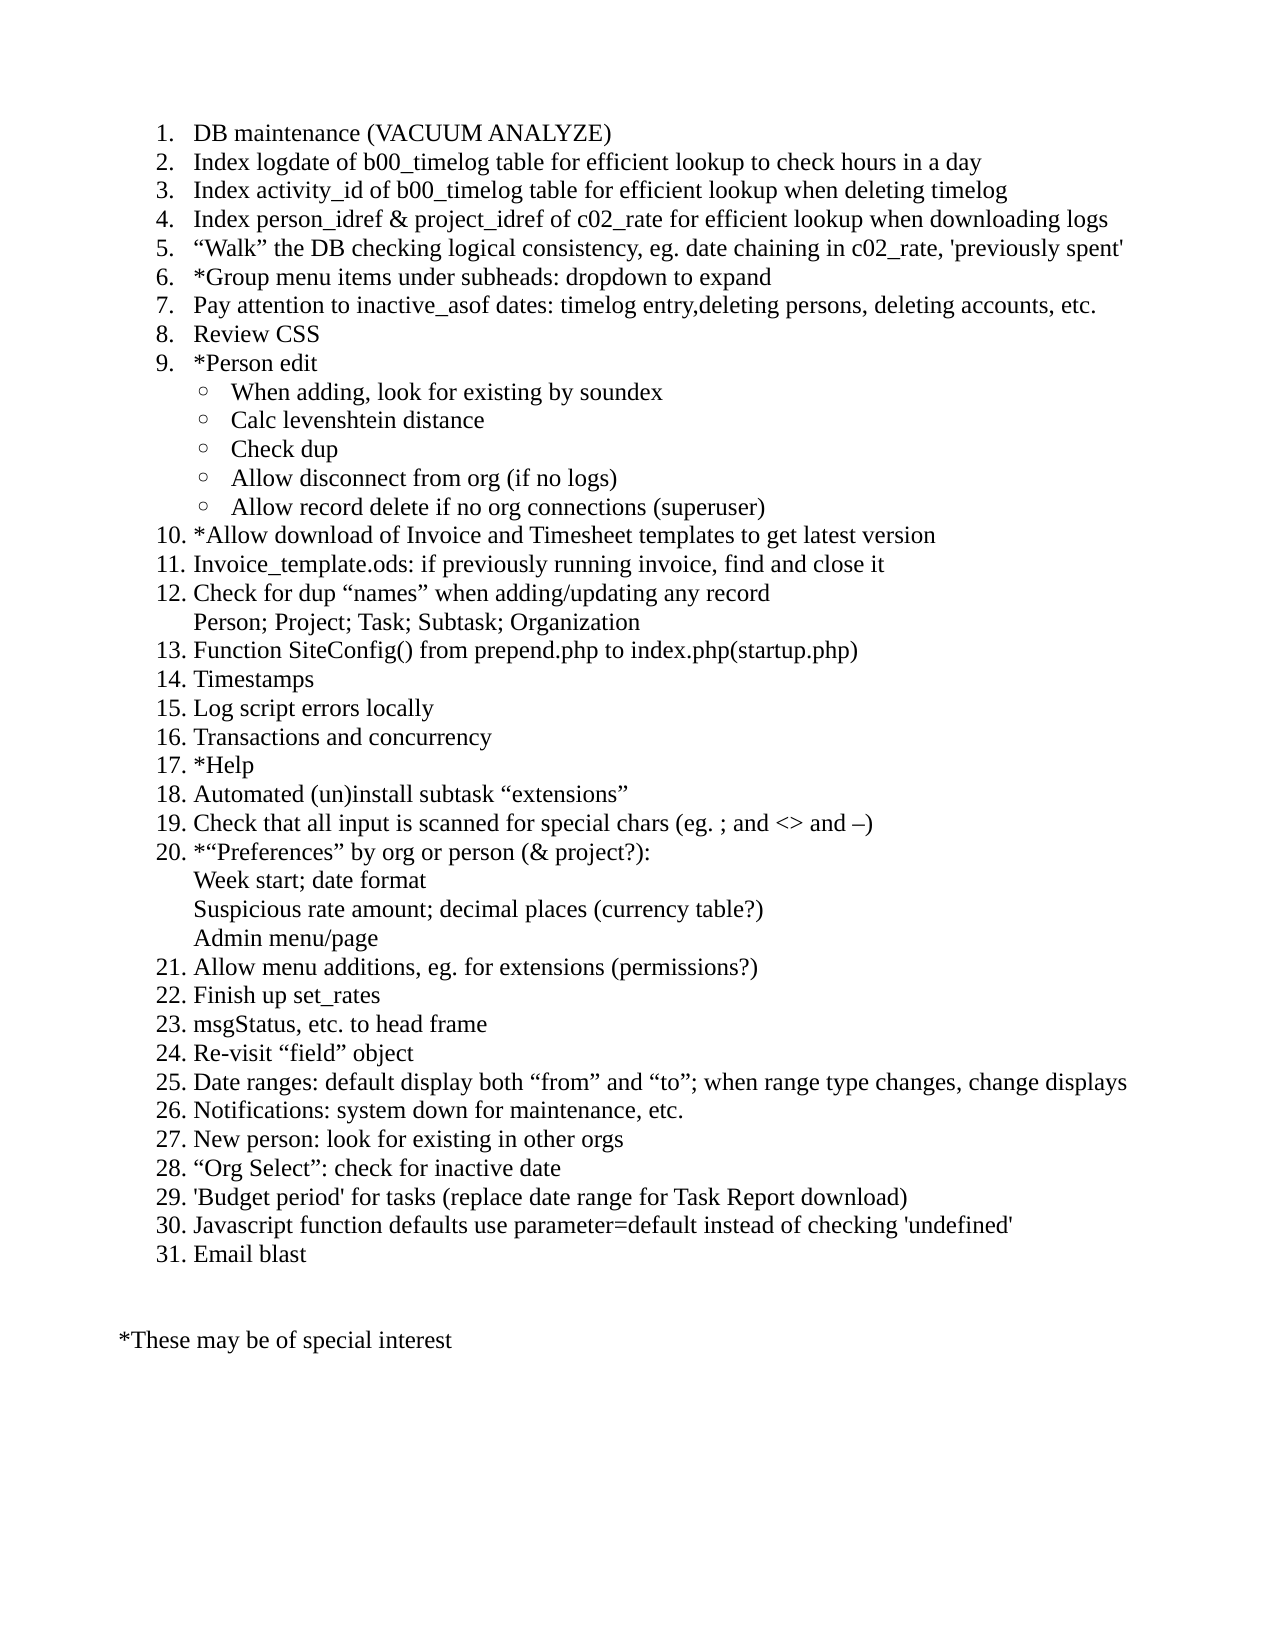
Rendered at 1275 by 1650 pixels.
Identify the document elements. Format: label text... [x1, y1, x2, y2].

list DB maintenance (VACUUM ANALYZE) [156, 118, 1157, 147]
list Date ranges: default display both “from” and “to”; when range type changes, change displays [156, 1067, 1157, 1096]
list Log script errors locally [156, 693, 1157, 722]
list When adding, look for existing by soundex [193, 377, 1157, 406]
list Pay attention to inactive_asof dates: timelog entry,deleting persons, deleting accounts, etc. [156, 291, 1157, 319]
list Allow disconnect from org (if no logs) [193, 463, 1157, 492]
list Suspicious rate amount; decimal places (currency table?) Admin menu/page [156, 894, 1157, 952]
list *Help [156, 751, 1157, 779]
list Notifications: system down for maintenance, etc. [156, 1096, 1157, 1124]
list New person: look for existing in other orgs [156, 1124, 1157, 1153]
list msgStatus, etc. to head frame [156, 1009, 1157, 1038]
list Check dup [193, 434, 1157, 463]
list Week start; date format [156, 866, 1157, 894]
list Transactions and concurrency [156, 722, 1157, 751]
list *Allow download of Invoice and Timesheet templates to get latest version [156, 521, 1157, 549]
list *“Preferences” by org or person (& project?): [156, 837, 1157, 866]
list Javascript function defaults use parameter=default instead of checking 'undefined' [156, 1211, 1157, 1239]
list *Group menu items under subheads: dropdown to expand [156, 262, 1157, 291]
list “Walk” the DB checking logical consistency, eg. date chaining in c02_rate, 'previously spent' [156, 233, 1157, 262]
list Allow menu additions, eg. for extensions (permissions?) [156, 952, 1157, 981]
list Re-visit “field” object [156, 1038, 1157, 1067]
list Function SiteConfig() from prepend.php to index.php(startup.php) [156, 636, 1157, 664]
list “Org Select”: check for inactive date [156, 1153, 1157, 1182]
list *Person edit [156, 348, 1157, 377]
list Review CSS [156, 319, 1157, 348]
list 'Budget period' for tasks (replace date range for Task Report download) [156, 1182, 1157, 1211]
list Timestamps [156, 664, 1157, 693]
list Index logdate of b00_timelog table for efficient lookup to check hours in a day [156, 147, 1157, 176]
list Check that all input is scanned for special chars (eg. ; and <> and –) [156, 808, 1157, 837]
list Check for dup “names” when adding/updating any record [156, 578, 1157, 607]
list Allow record delete if no org connections (superuser) [193, 492, 1157, 521]
list Person; Project; Task; Subtask; Organization [156, 607, 1157, 636]
list Index activity_id of b00_timelog table for efficient lookup when deleting timelog [156, 176, 1157, 204]
list Invoice_template.ods: if previously running invoice, find and close it [156, 549, 1157, 578]
list Index person_idref & project_idref of c02_rate for efficient lookup when downloading logs [156, 204, 1157, 233]
list Email blast [156, 1239, 1157, 1268]
list Calc levenshtein distance [193, 406, 1157, 434]
list Finish up set_rates [156, 981, 1157, 1009]
list Automated (un)install subtask “extensions” [156, 779, 1157, 808]
text *These may be of special interest [118, 1326, 1157, 1354]
